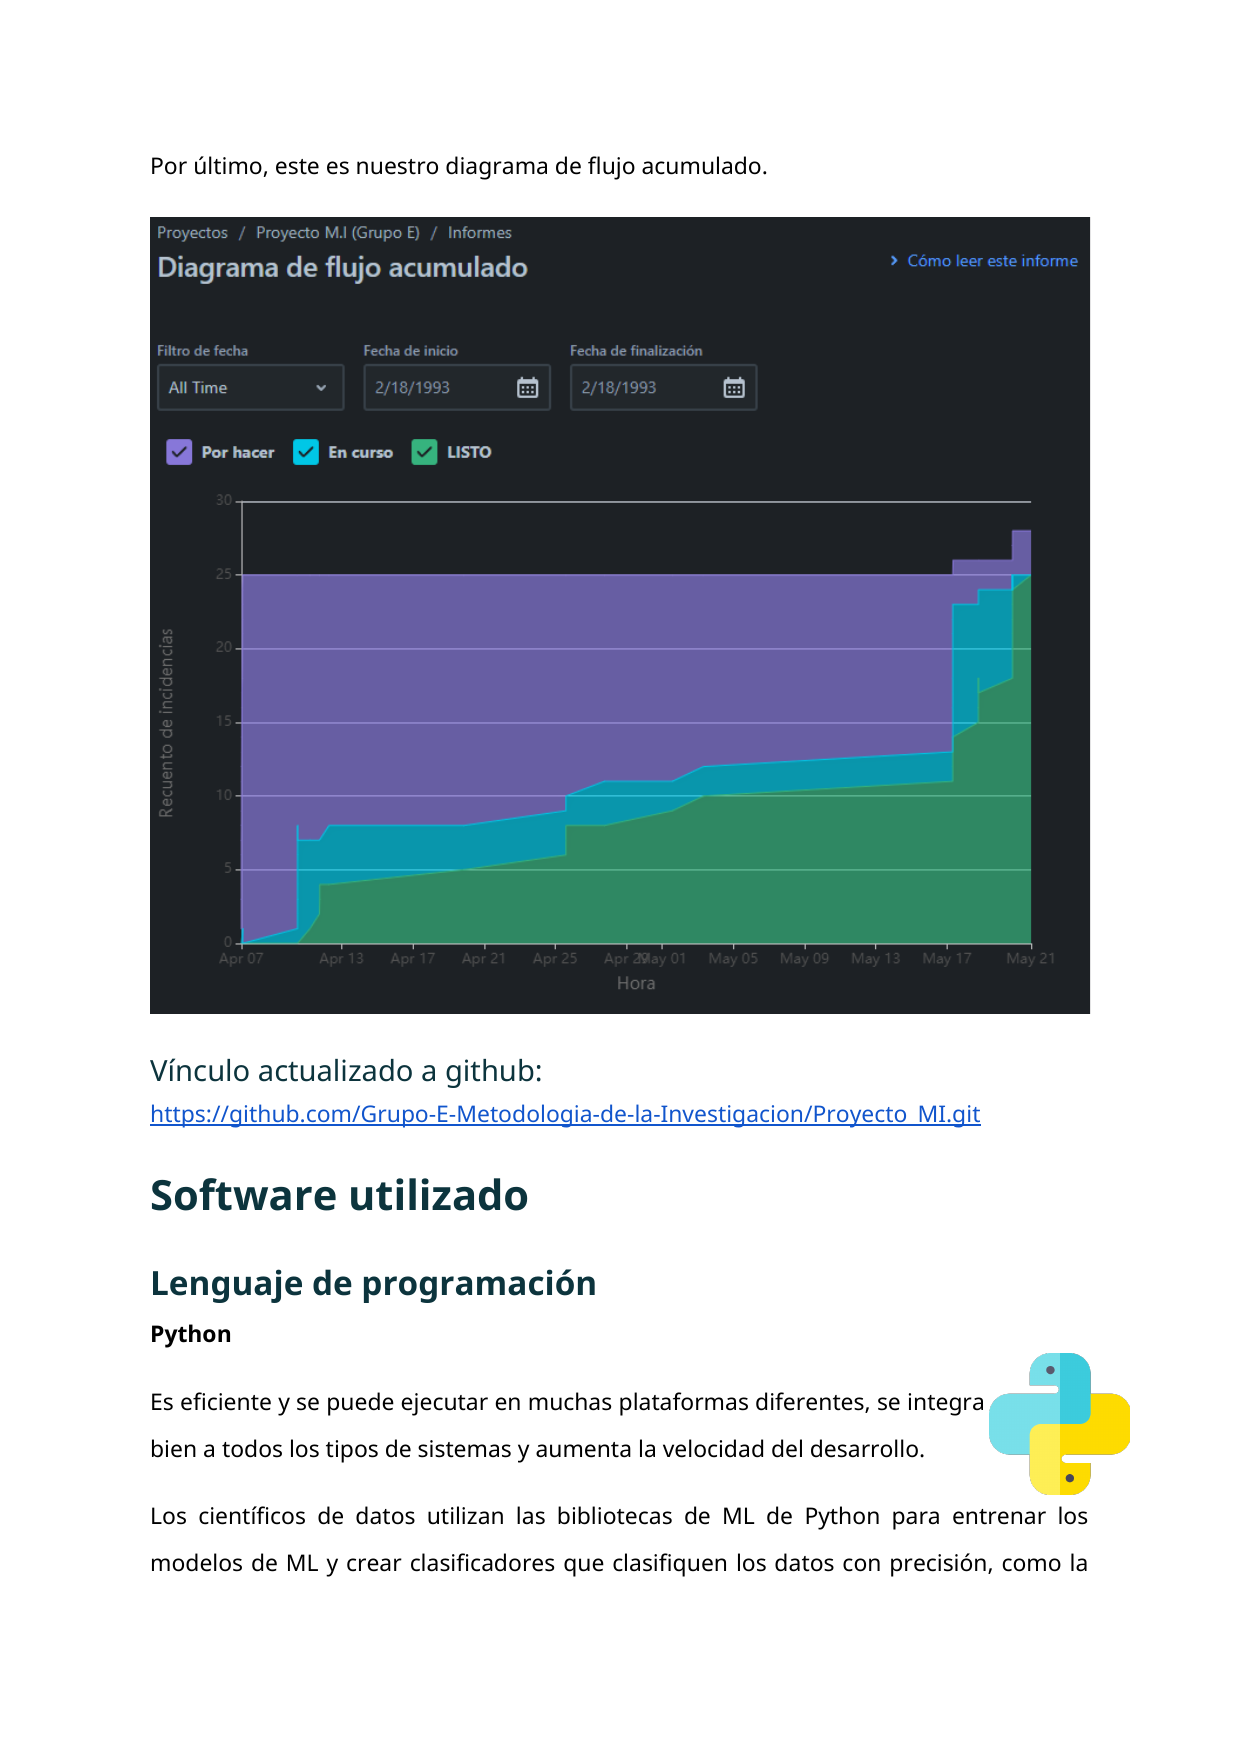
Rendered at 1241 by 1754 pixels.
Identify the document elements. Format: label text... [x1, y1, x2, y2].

text Por último, este es nuestro diagrama de flujo acumulado. [150, 150, 1090, 181]
text https://github.com/Grupo-E-Metodologia-de-la-Investigacion/Proyecto_MI.git [150, 1098, 1090, 1129]
text Es eficiente y se puede ejecutar en muchas plataformas diferentes, se integra bien a todos los tipos de sistemas y aumenta la velocidad del desarrollo. [150, 1386, 989, 1464]
picture [989, 1353, 1130, 1495]
text Los científicos de datos utilizan las bibliotecas de ML de Python para entrenar los modelos de ML y crear clasificadores que clasifiquen los datos con precisión, como la [150, 1500, 1090, 1578]
text Python [150, 1318, 1090, 1349]
picture [150, 217, 1091, 1014]
subtitle Software utilizado [150, 1166, 1090, 1222]
subtitle Lenguaje de programación [150, 1260, 1090, 1305]
subtitle Vínculo actualizado a github: [150, 1050, 1090, 1090]
